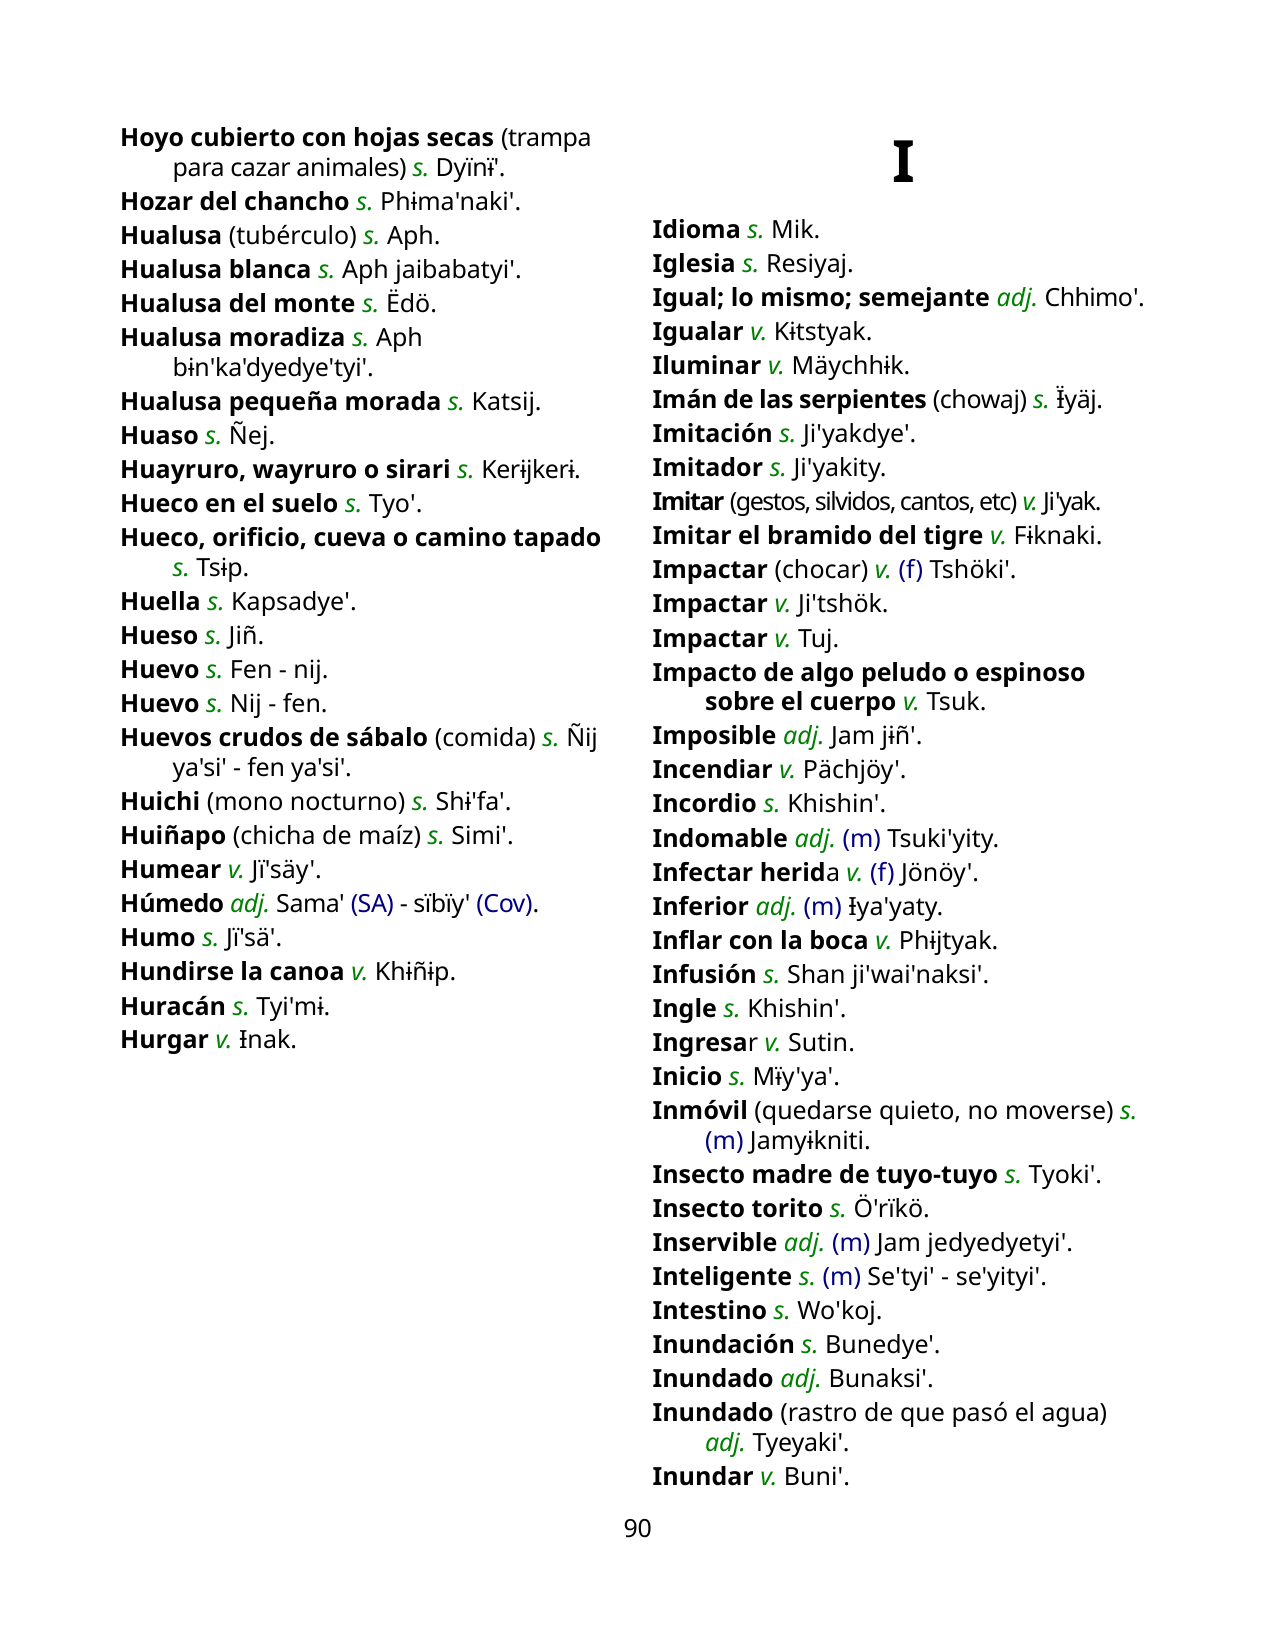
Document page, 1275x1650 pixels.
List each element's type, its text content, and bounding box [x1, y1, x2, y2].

text Incordio s. Khishin'. [652, 786, 1155, 820]
text Insecto madre de tuyo-tuyo s. Tyoki'. [652, 1156, 1155, 1191]
text Huracán s. Tyi'mɨ. [120, 988, 622, 1022]
text Huella s. Kapsadye'. [120, 584, 622, 618]
text Intestino s. Wo'koj. [652, 1293, 1155, 1327]
text Humo s. Jï'sä'. [120, 920, 622, 954]
text Imposible adj. Jam jɨñ'. [652, 718, 1155, 752]
text Inflar con la boca v. Phɨjtyak. [652, 922, 1155, 956]
text Huaso s. Ñej. [120, 418, 622, 452]
text Huevos crudos de sábalo (comida) s. Ñij ya'si' - fen ya'si'. [120, 720, 622, 784]
text Hualusa pequeña morada s. Katsij. [120, 384, 622, 418]
text Húmedo adj. Sama' (SA) - sïbïy' (Cov). [120, 886, 622, 920]
text Hozar del chancho s. Phɨma'naki'. [120, 184, 622, 218]
text Inundado adj. Bunaksi'. [652, 1361, 1155, 1395]
text Infusión s. Shan ji'wai'naksi'. [652, 956, 1155, 991]
text Huevo s. Fen - nij. [120, 652, 622, 686]
text Huayruro, wayruro o sirari s. Kerɨjkerɨ. [120, 452, 622, 486]
text Humear v. Jï'säy'. [120, 852, 622, 886]
text Hundirse la canoa v. Khɨñɨp. [120, 954, 622, 988]
text Hurgar v. Ɨnak. [120, 1022, 622, 1056]
text Huichi (mono nocturno) s. Shɨ'fa'. [120, 784, 622, 818]
text Inmóvil (quedarse quieto, no moverse) s. (m) Jamyɨkniti. [652, 1093, 1155, 1156]
text Inteligente s. (m) Se'tyi' - se'yityi'. [652, 1259, 1155, 1293]
text Hualusa moradiza s. Aph bɨn'ka'dyedye'tyi'. [120, 320, 622, 384]
text Impactar (chocar) v. (f) Tshöki'. [652, 552, 1155, 586]
text Hoyo cubierto con hojas secas (trampa para cazar animales) s. Dyïnɨ̈'. [120, 120, 622, 184]
text Imitador s. Ji'yakity. [652, 450, 1155, 484]
text Iglesia s. Resiyaj. [652, 246, 1155, 279]
text Inundado (rastro de que pasó el agua) adj. Tyeyaki'. [652, 1395, 1155, 1459]
text Inundar v. Buni'. [652, 1459, 1155, 1493]
text Hualusa del monte s. Ëdö. [120, 286, 622, 320]
text Ingresar v. Sutin. [652, 1024, 1155, 1059]
text Imán de las serpientes (chowaj) s. Ɨ̈yäj. [652, 382, 1155, 416]
text Idioma s. Mik. [652, 211, 1155, 246]
text Ingle s. Khishin'. [652, 991, 1155, 1024]
text Indomable adj. (m) Tsuki'yity. [652, 820, 1155, 854]
text Hualusa blanca s. Aph jaibabatyi'. [120, 252, 622, 286]
text Iluminar v. Mäychhɨk. [652, 348, 1155, 382]
text Huiñapo (chicha de maíz) s. Simi'. [120, 818, 622, 852]
text Inundación s. Bunedye'. [652, 1327, 1155, 1361]
text Igualar v. Kɨtstyak. [652, 314, 1155, 348]
text Huevo s. Nij - fen. [120, 686, 622, 720]
text Igual; lo mismo; semejante adj. Chhimo'. [652, 279, 1155, 314]
text Infectar herida v. (f) Jönöy'. [652, 854, 1155, 888]
text Inservible adj. (m) Jam jedyedyetyi'. [652, 1224, 1155, 1259]
text Insecto torito s. Ö'rïkö. [652, 1191, 1155, 1224]
text Hueco, orificio, cueva o camino tapado s. Tsɨp. [120, 520, 622, 584]
text Imitar el bramido del tigre v. Fɨknaki. [652, 518, 1155, 552]
text Inicio s. Mɨ̈y'ya'. [652, 1059, 1155, 1093]
text Impactar v. Ji'tshök. [652, 586, 1155, 620]
text Imitación s. Ji'yakdye'. [652, 416, 1155, 450]
text Incendiar v. Pächjöy'. [652, 752, 1155, 786]
text Impacto de algo peludo o espinoso sobre el cuerpo v. Tsuk. [652, 654, 1155, 718]
text Impactar v. Tuj. [652, 620, 1155, 654]
text Hueco en el suelo s. Tyo'. [120, 486, 622, 520]
text Hualusa (tubérculo) s. Aph. [120, 218, 622, 252]
text Inferior adj. (m) Ɨya'yaty. [652, 888, 1155, 922]
text Hueso s. Jiñ. [120, 618, 622, 652]
subtitle I [652, 120, 1155, 199]
text Imitar (gestos, silvidos, cantos, etc) v. Ji'yak. [652, 484, 1155, 518]
